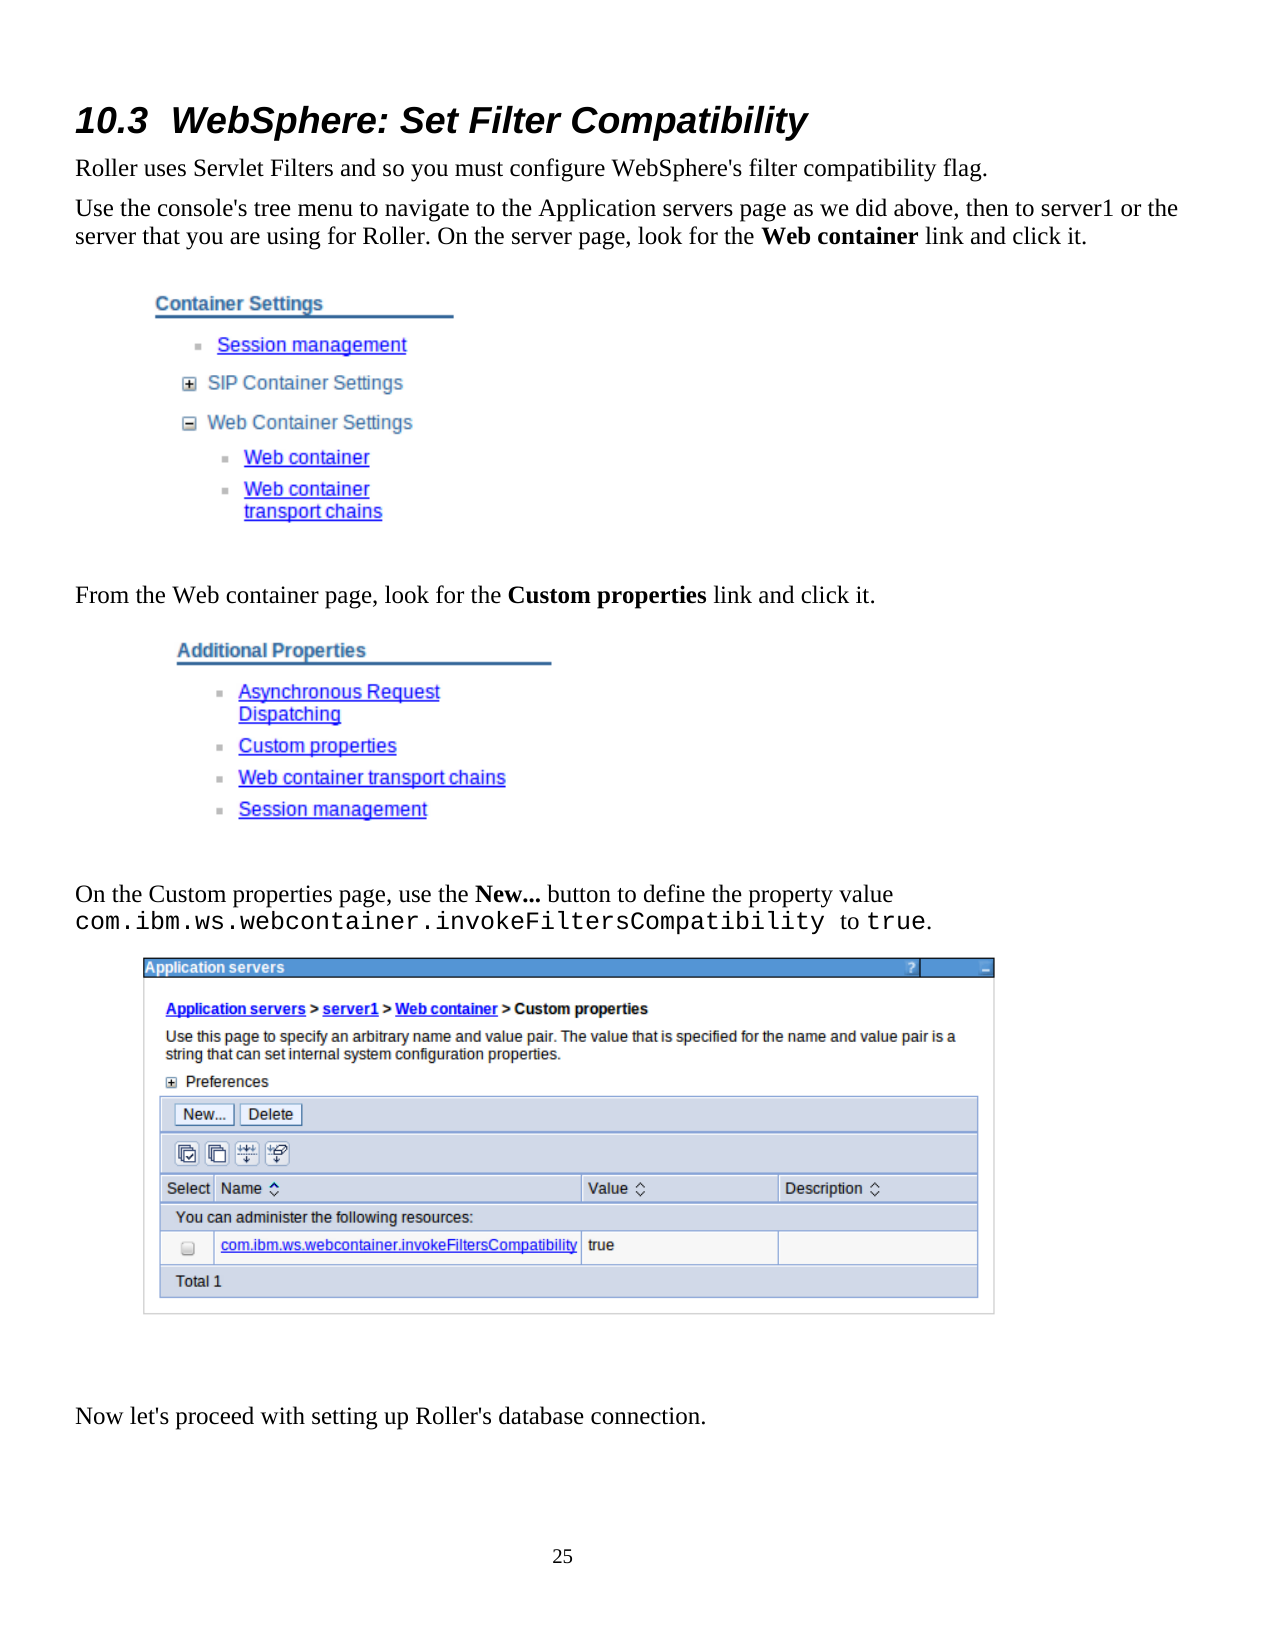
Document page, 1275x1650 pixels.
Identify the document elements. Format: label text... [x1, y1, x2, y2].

text Use the console's tree menu to navigate to the Application servers page as we did above, then to server1 or the server that you are using for Roller. On the server page, look for the Web container link and click it. [75, 194, 1200, 250]
text Now let's proceed with setting up Roller's database connection. [75, 1402, 1200, 1430]
text Roller uses Servlet Filters and so you must configure WebSphere's filter compatibility flag. [75, 154, 1200, 182]
picture [137, 949, 1001, 1322]
picture [138, 271, 480, 542]
picture [155, 621, 566, 840]
text From the Web container page, look for the Custom properties link and click it. [75, 581, 1200, 609]
subtitle WebSphere: Set Filter Compatibility [75, 100, 1200, 142]
text On the Custom properties page, use the New... button to define the property value com.ibm.ws.webcontainer.invokeFiltersCompatibility to true. [75, 880, 1200, 937]
